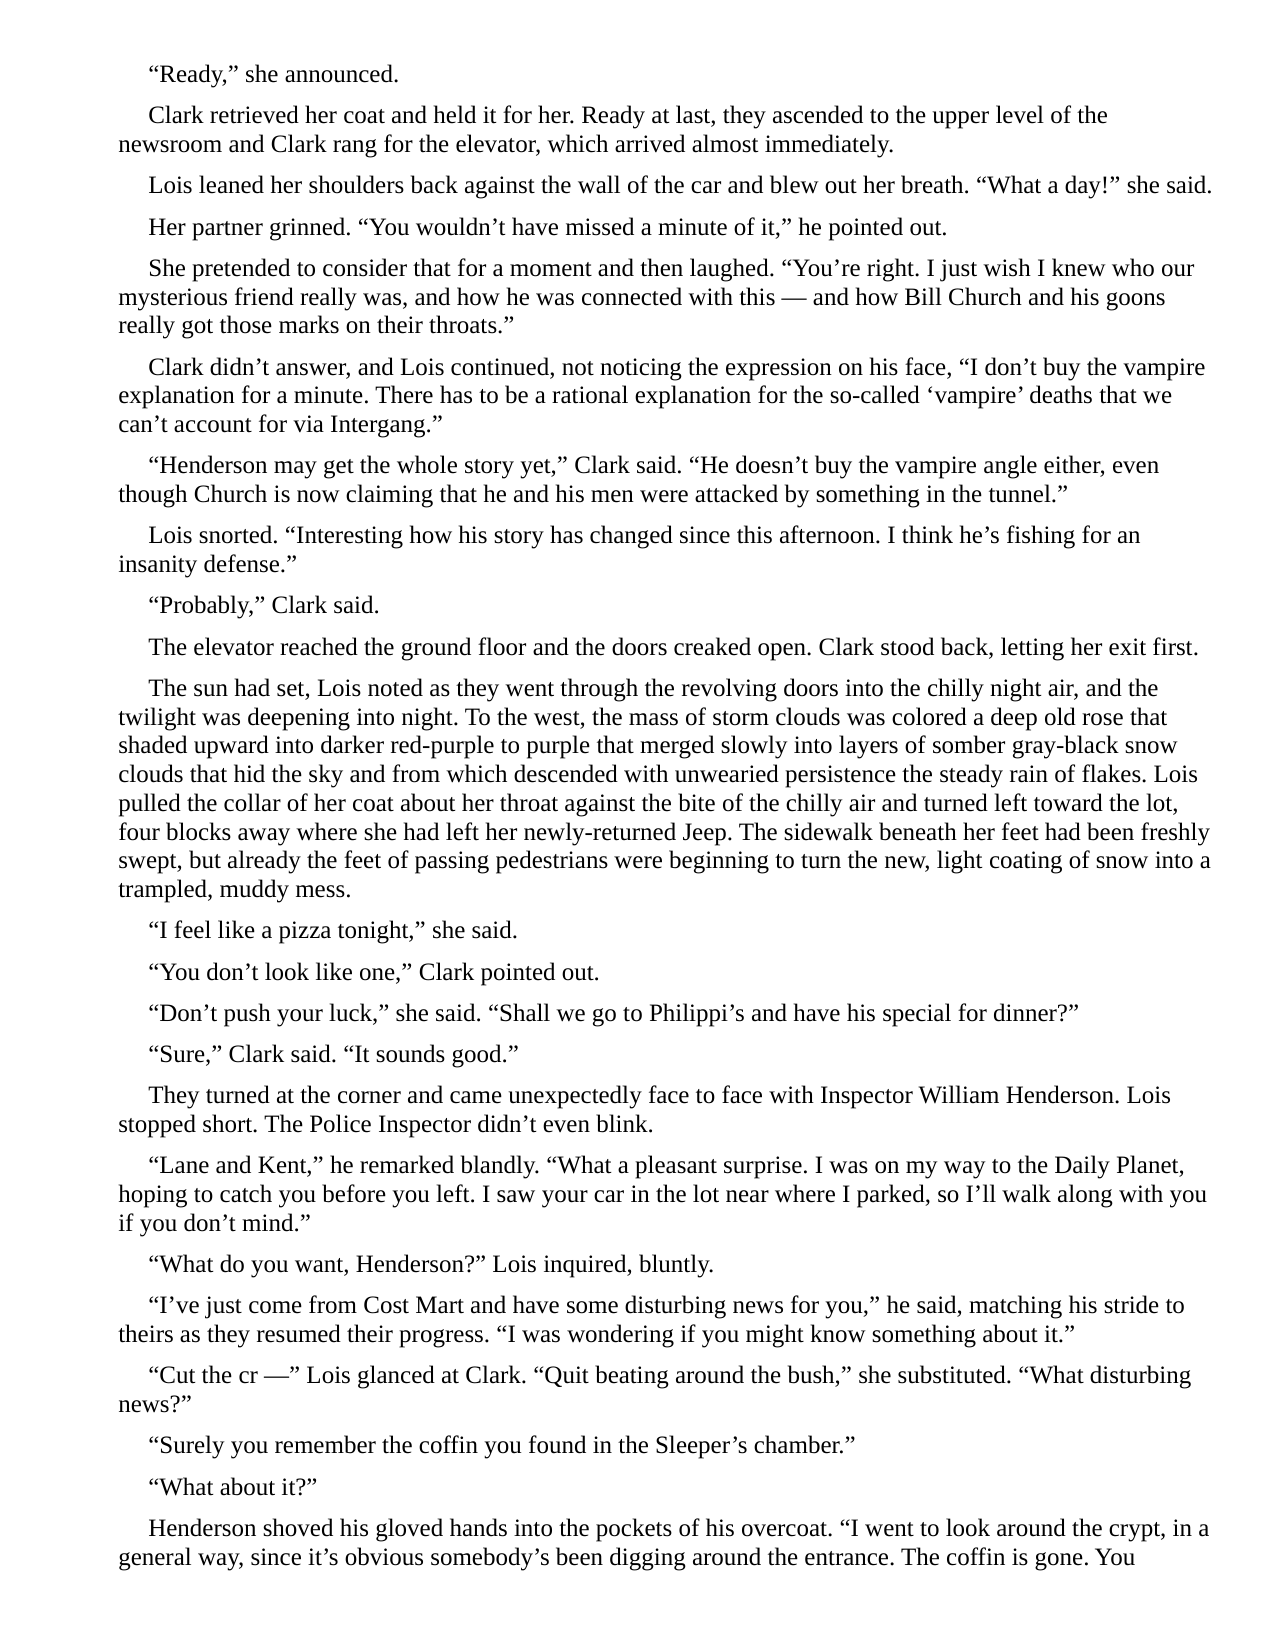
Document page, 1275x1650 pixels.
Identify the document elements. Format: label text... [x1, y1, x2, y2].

text “Don’t push your luck,” she said. “Shall we go to Philippi’s and have his special for dinner?” [118, 998, 1216, 1027]
text “I’ve just come from Cost Mart and have some disturbing news for you,” he said, matching his stride to theirs as they resumed their progress. “I was wondering if you might know something about it.” [118, 1290, 1216, 1348]
text Her partner grinned. “You wouldn’t have missed a minute of it,” he pointed out. [118, 212, 1216, 240]
text “Ready,” she announced. [118, 59, 1216, 88]
text “Sure,” Clark said. “It sounds good.” [118, 1039, 1216, 1068]
text “Henderson may get the whole story yet,” Clark said. “He doesn’t buy the vampire angle either, even though Church is now claiming that he and his men were attacked by something in the tunnel.” [118, 450, 1216, 508]
text The elevator reached the ground floor and the doors creaked open. Clark stood back, letting her exit first. [118, 632, 1216, 660]
text “Cut the cr —” Lois glanced at Clark. “Quit beating around the bush,” she substituted. “What disturbing news?” [118, 1360, 1216, 1418]
text She pretended to consider that for a moment and then laughed. “You’re right. I just wish I knew who our mysterious friend really was, and how he was connected with this — and how Bill Church and his goons really got those marks on their throats.” [118, 253, 1216, 339]
text “Lane and Kent,” he remarked blandly. “What a pleasant surprise. I was on my way to the Daily Planet, hoping to catch you before you left. I saw your car in the lot near where I parked, so I’ll walk along with you if you don’t mind.” [118, 1150, 1216, 1237]
text “What about it?” [118, 1472, 1216, 1500]
text The sun had set, Lois noted as they went through the revolving doors into the chilly night air, and the twilight was deepening into night. To the west, the mass of storm clouds was colored a deep old rose that shaded upward into darker red-purple to purple that merged slowly into layers of somber gray-black snow clouds that hid the sky and from which descended with unwearied persistence the steady rain of flakes. Lois pulled the collar of her coat about her throat against the bite of the chilly air and turned left toward the lot, four blocks away where she had left her newly-returned Jeep. The sidewalk beneath her feet had been freshly swept, but already the feet of passing pedestrians were beginning to turn the new, light coating of snow into a trampled, muddy mess. [118, 673, 1216, 903]
text Lois snorted. “Interesting how his story has changed since this afternoon. I think he’s fishing for an insanity defense.” [118, 520, 1216, 578]
text Clark didn’t answer, and Lois continued, not noticing the expression on his face, “I don’t buy the vampire explanation for a minute. There has to be a rational explanation for the so-called ‘vampire’ deaths that we can’t account for via Intergang.” [118, 352, 1216, 438]
text “You don’t look like one,” Clark pointed out. [118, 957, 1216, 985]
text Clark retrieved her coat and held it for her. Ready at last, they ascended to the upper level of the newsroom and Clark rang for the elevator, which arrived almost immediately. [118, 100, 1216, 158]
text “What do you want, Henderson?” Lois inquired, bluntly. [118, 1249, 1216, 1278]
text “Surely you remember the coffin you found in the Sleeper’s chamber.” [118, 1430, 1216, 1459]
text “I feel like a pizza tonight,” she said. [118, 915, 1216, 944]
text “Probably,” Clark said. [118, 590, 1216, 619]
text They turned at the corner and came unexpectedly face to face with Inspector William Henderson. Lois stopped short. The Police Inspector didn’t even blink. [118, 1080, 1216, 1138]
text Lois leaned her shoulders back against the wall of the car and blew out her breath. “What a day!” she said. [118, 170, 1216, 199]
text Henderson shoved his gloved hands into the pockets of his overcoat. “I went to look around the crypt, in a general way, since it’s obvious somebody’s been digging around the entrance. The coffin is gone. You [118, 1513, 1216, 1570]
